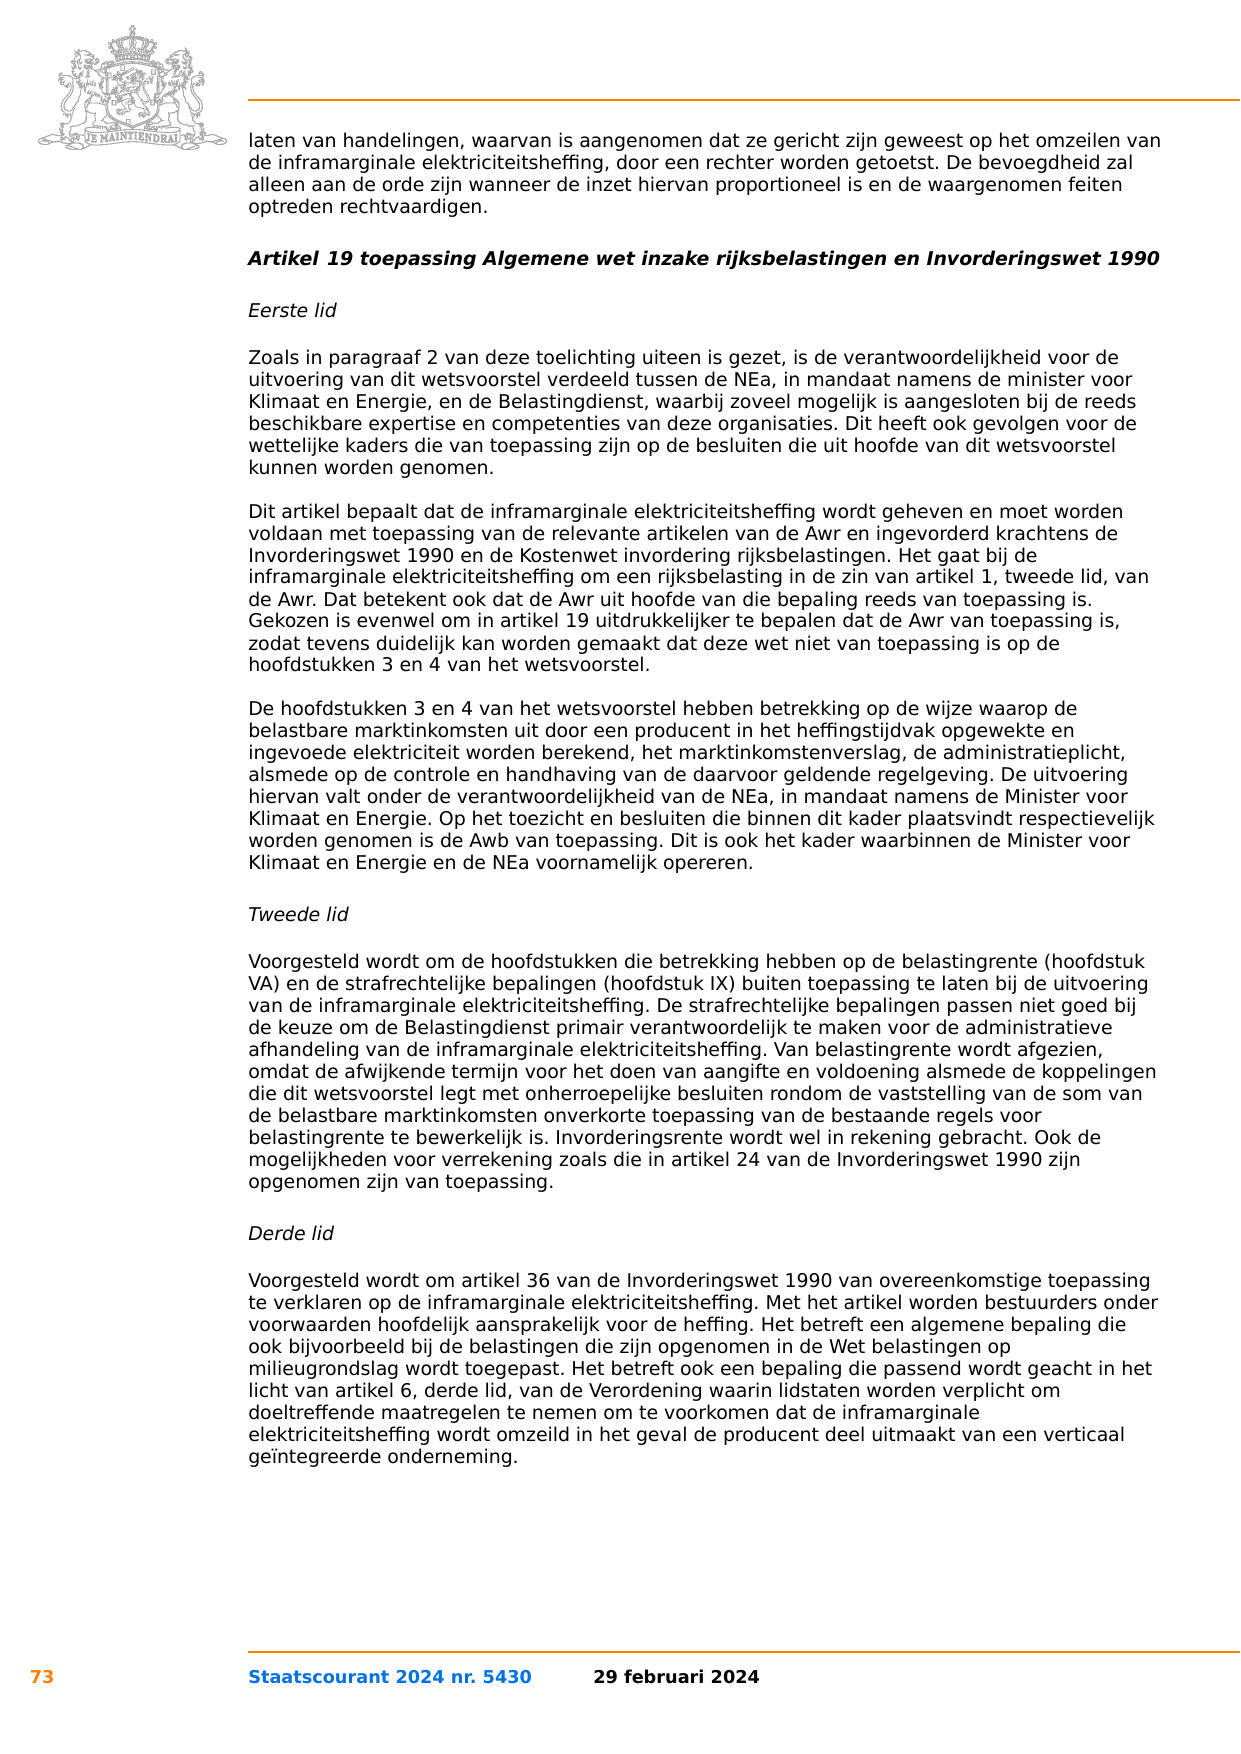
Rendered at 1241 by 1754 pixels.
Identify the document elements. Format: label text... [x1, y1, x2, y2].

subtitle Derde lid [248, 1223, 1163, 1245]
text De hoofdstukken 3 en 4 van het wetsvoorstel hebben betrekking op de wijze waarop de belastbare marktinkomsten uit door een producent in het heffingstijdvak opgewekte en ingevoede elektriciteit worden berekend, het marktinkomstenverslag, de administratieplicht, alsmede op de controle en handhaving van de daarvoor geldende regelgeving. De uitvoering hiervan valt onder de verantwoordelijkheid van de NEa, in mandaat namens de Minister voor Klimaat en Energie. Op het toezicht en besluiten die binnen dit kader plaatsvindt respectievelijk worden genomen is de Awb van toepassing. Dit is ook het kader waarbinnen de Minister voor Klimaat en Energie en de NEa voornamelijk opereren. [248, 698, 1163, 874]
subtitle Artikel 19 toepassing Algemene wet inzake rijksbelastingen en Invorderingswet 1990 [248, 248, 1163, 270]
subtitle Eerste lid [248, 300, 1163, 322]
text Zoals in paragraaf 2 van deze toelichting uiteen is gezet, is de verantwoordelijkheid voor de uitvoering van dit wetsvoorstel verdeeld tussen de NEa, in mandaat namens de minister voor Klimaat en Energie, en de Belastingdienst, waarbij zoveel mogelijk is aangesloten bij de reeds beschikbare expertise en competenties van deze organisaties. Dit heeft ook gevolgen voor de wettelijke kaders die van toepassing zijn op de besluiten die uit hoofde van dit wetsvoorstel kunnen worden genomen. [248, 347, 1163, 479]
text laten van handelingen, waarvan is aangenomen dat ze gericht zijn geweest op het omzeilen van de inframarginale elektriciteitsheffing, door een rechter worden getoetst. De bevoegdheid zal alleen aan de orde zijn wanneer de inzet hiervan proportioneel is en de waargenomen feiten optreden rechtvaardigen. [248, 130, 1163, 218]
subtitle Tweede lid [248, 904, 1163, 926]
text Voorgesteld wordt om artikel 36 van de Invorderingswet 1990 van overeenkomstige toepassing te verklaren op de inframarginale elektriciteitsheffing. Met het artikel worden bestuurders onder voorwaarden hoofdelijk aansprakelijk voor de heffing. Het betreft een algemene bepaling die ook bijvoorbeeld bij de belastingen die zijn opgenomen in de Wet belastingen op milieugrondslag wordt toegepast. Het betreft ook een bepaling die passend wordt geacht in het licht van artikel 6, derde lid, van de Verordening waarin lidstaten worden verplicht om doeltreffende maatregelen te nemen om te voorkomen dat de inframarginale elektriciteitsheffing wordt omzeild in het geval de producent deel uitmaakt van een verticaal geïntegreerde onderneming. [248, 1270, 1163, 1468]
picture [38, 25, 227, 150]
text Voorgesteld wordt om de hoofdstukken die betrekking hebben op de belastingrente (hoofdstuk VA) en de strafrechtelijke bepalingen (hoofdstuk IX) buiten toepassing te laten bij de uitvoering van de inframarginale elektriciteitsheffing. De strafrechtelijke bepalingen passen niet goed bij de keuze om de Belastingdienst primair verantwoordelijk te maken voor de administratieve afhandeling van de inframarginale elektriciteitsheffing. Van belastingrente wordt afgezien, omdat de afwijkende termijn voor het doen van aangifte en voldoening alsmede de koppelingen die dit wetsvoorstel legt met onherroepelijke besluiten rondom de vaststelling van de som van de belastbare marktinkomsten onverkorte toepassing van de bestaande regels voor belastingrente te bewerkelijk is. Invorderingsrente wordt wel in rekening gebracht. Ook de mogelijkheden voor verrekening zoals die in artikel 24 van de Invorderingswet 1990 zijn opgenomen zijn van toepassing. [248, 951, 1163, 1193]
text Dit artikel bepaalt dat de inframarginale elektriciteitsheffing wordt geheven en moet worden voldaan met toepassing van de relevante artikelen van de Awr en ingevorderd krachtens de Invorderingswet 1990 en de Kostenwet invordering rijksbelastingen. Het gaat bij de inframarginale elektriciteitsheffing om een rijksbelasting in de zin van artikel 1, tweede lid, van de Awr. Dat betekent ook dat de Awr uit hoofde van die bepaling reeds van toepassing is. Gekozen is evenwel om in artikel 19 uitdrukkelijker te bepalen dat de Awr van toepassing is, zodat tevens duidelijk kan worden gemaakt dat deze wet niet van toepassing is op de hoofdstukken 3 en 4 van het wetsvoorstel. [248, 501, 1163, 676]
